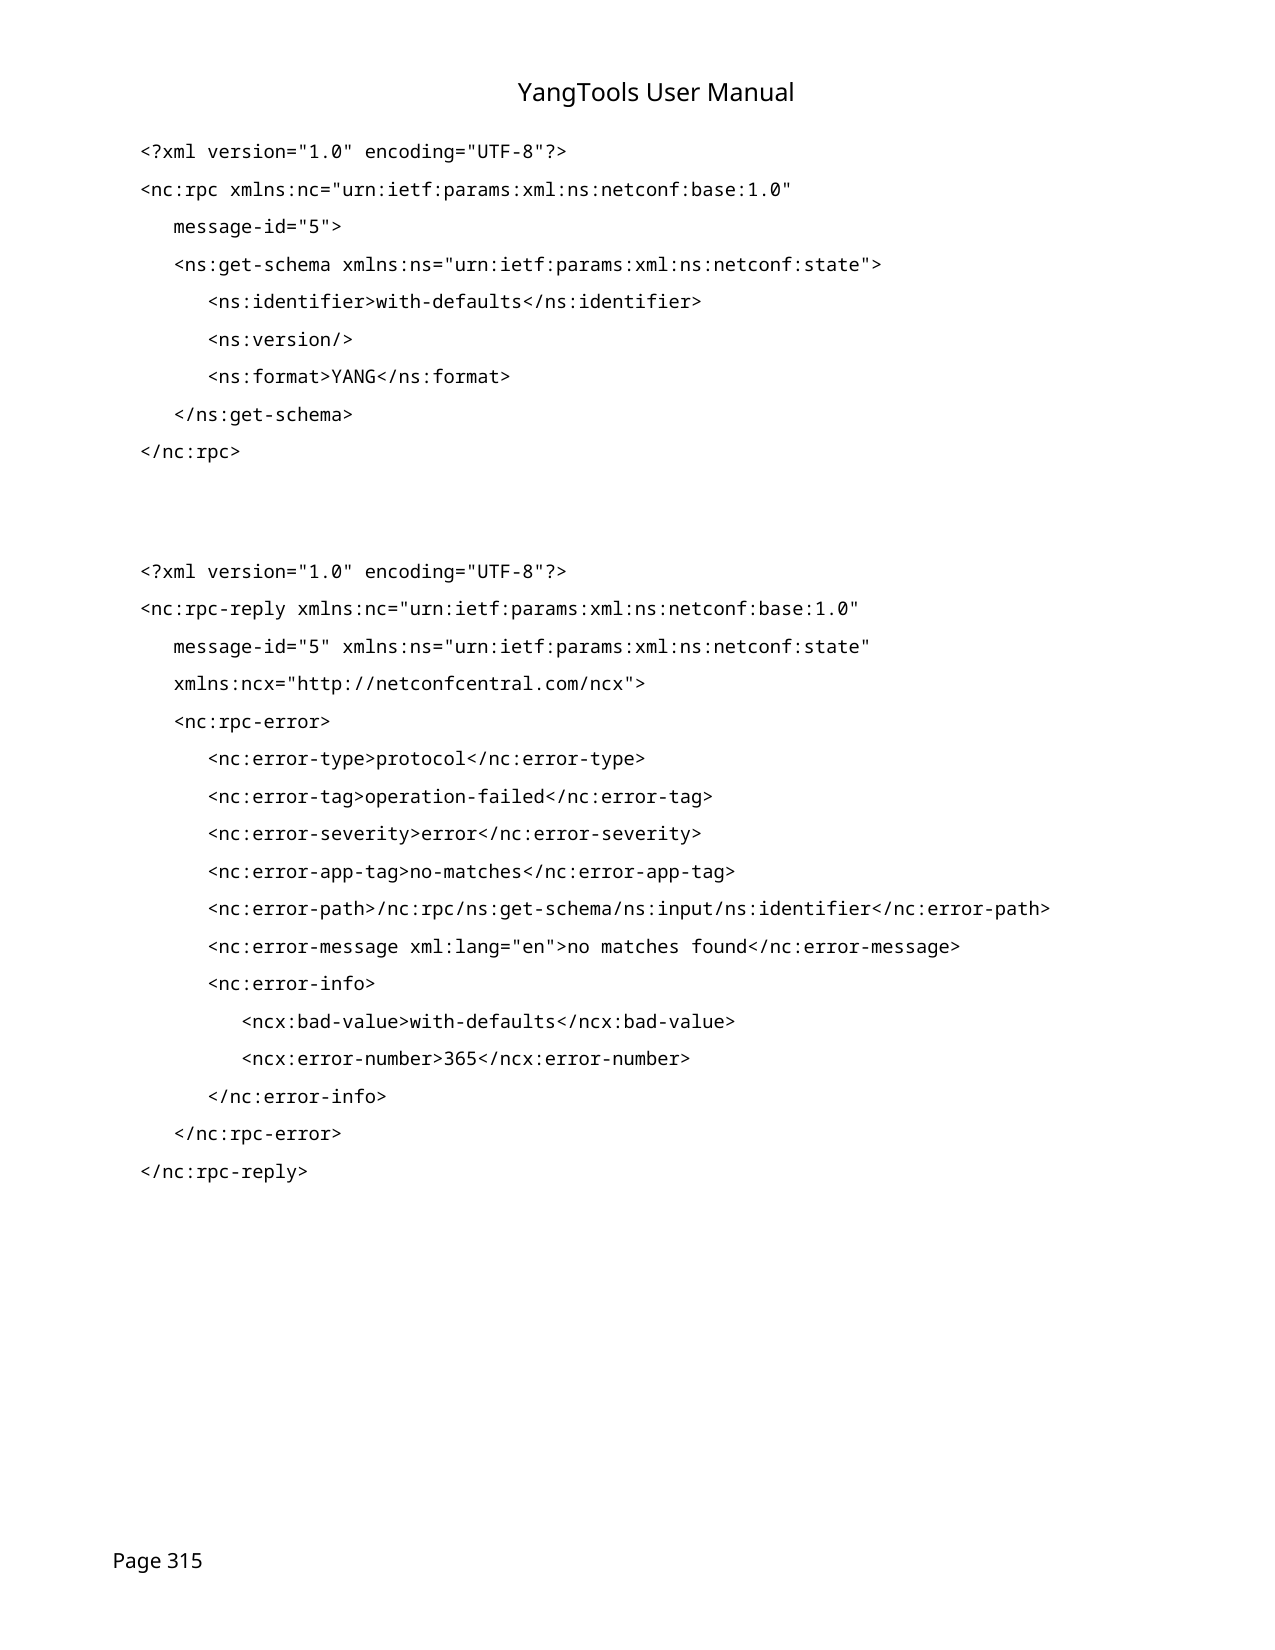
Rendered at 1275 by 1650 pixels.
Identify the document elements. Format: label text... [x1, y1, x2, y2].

text <?xml version="1.0" encoding="UTF-8"?> [139, 558, 1200, 583]
text </nc:error-info> [139, 1083, 1200, 1108]
text xmlns:ncx="http://netconfcentral.com/ncx"> [139, 670, 1200, 696]
text <nc:error-message xml:lang="en">no matches found</nc:error-message> [139, 933, 1200, 958]
text message-id="5"> [139, 213, 1200, 239]
text <ns:version/> [139, 326, 1200, 352]
text message-id="5" xmlns:ns="urn:ietf:params:xml:ns:netconf:state" [139, 633, 1200, 658]
text </ns:get-schema> [139, 401, 1200, 427]
text <ncx:bad-value>with-defaults</ncx:bad-value> [139, 1008, 1200, 1033]
text </nc:rpc-error> [139, 1120, 1200, 1146]
text <?xml version="1.0" encoding="UTF-8"?> [139, 138, 1200, 164]
text <nc:rpc-reply xmlns:nc="urn:ietf:params:xml:ns:netconf:base:1.0" [139, 595, 1200, 621]
text <ns:get-schema xmlns:ns="urn:ietf:params:xml:ns:netconf:state"> [139, 251, 1200, 277]
text <nc:rpc xmlns:nc="urn:ietf:params:xml:ns:netconf:base:1.0" [139, 176, 1200, 202]
text </nc:rpc> [139, 438, 1200, 464]
text <ns:identifier>with-defaults</ns:identifier> [139, 288, 1200, 314]
text <nc:error-app-tag>no-matches</nc:error-app-tag> [139, 858, 1200, 883]
text <nc:error-type>protocol</nc:error-type> [139, 745, 1200, 771]
text <nc:error-tag>operation-failed</nc:error-tag> [139, 783, 1200, 808]
text <nc:rpc-error> [139, 708, 1200, 733]
text <nc:error-info> [139, 970, 1200, 996]
text <nc:error-path>/nc:rpc/ns:get-schema/ns:input/ns:identifier</nc:error-path> [139, 895, 1200, 921]
text <ns:format>YANG</ns:format> [139, 363, 1200, 389]
text <nc:error-severity>error</nc:error-severity> [139, 820, 1200, 846]
text </nc:rpc-reply> [139, 1158, 1200, 1183]
text <ncx:error-number>365</ncx:error-number> [139, 1045, 1200, 1071]
